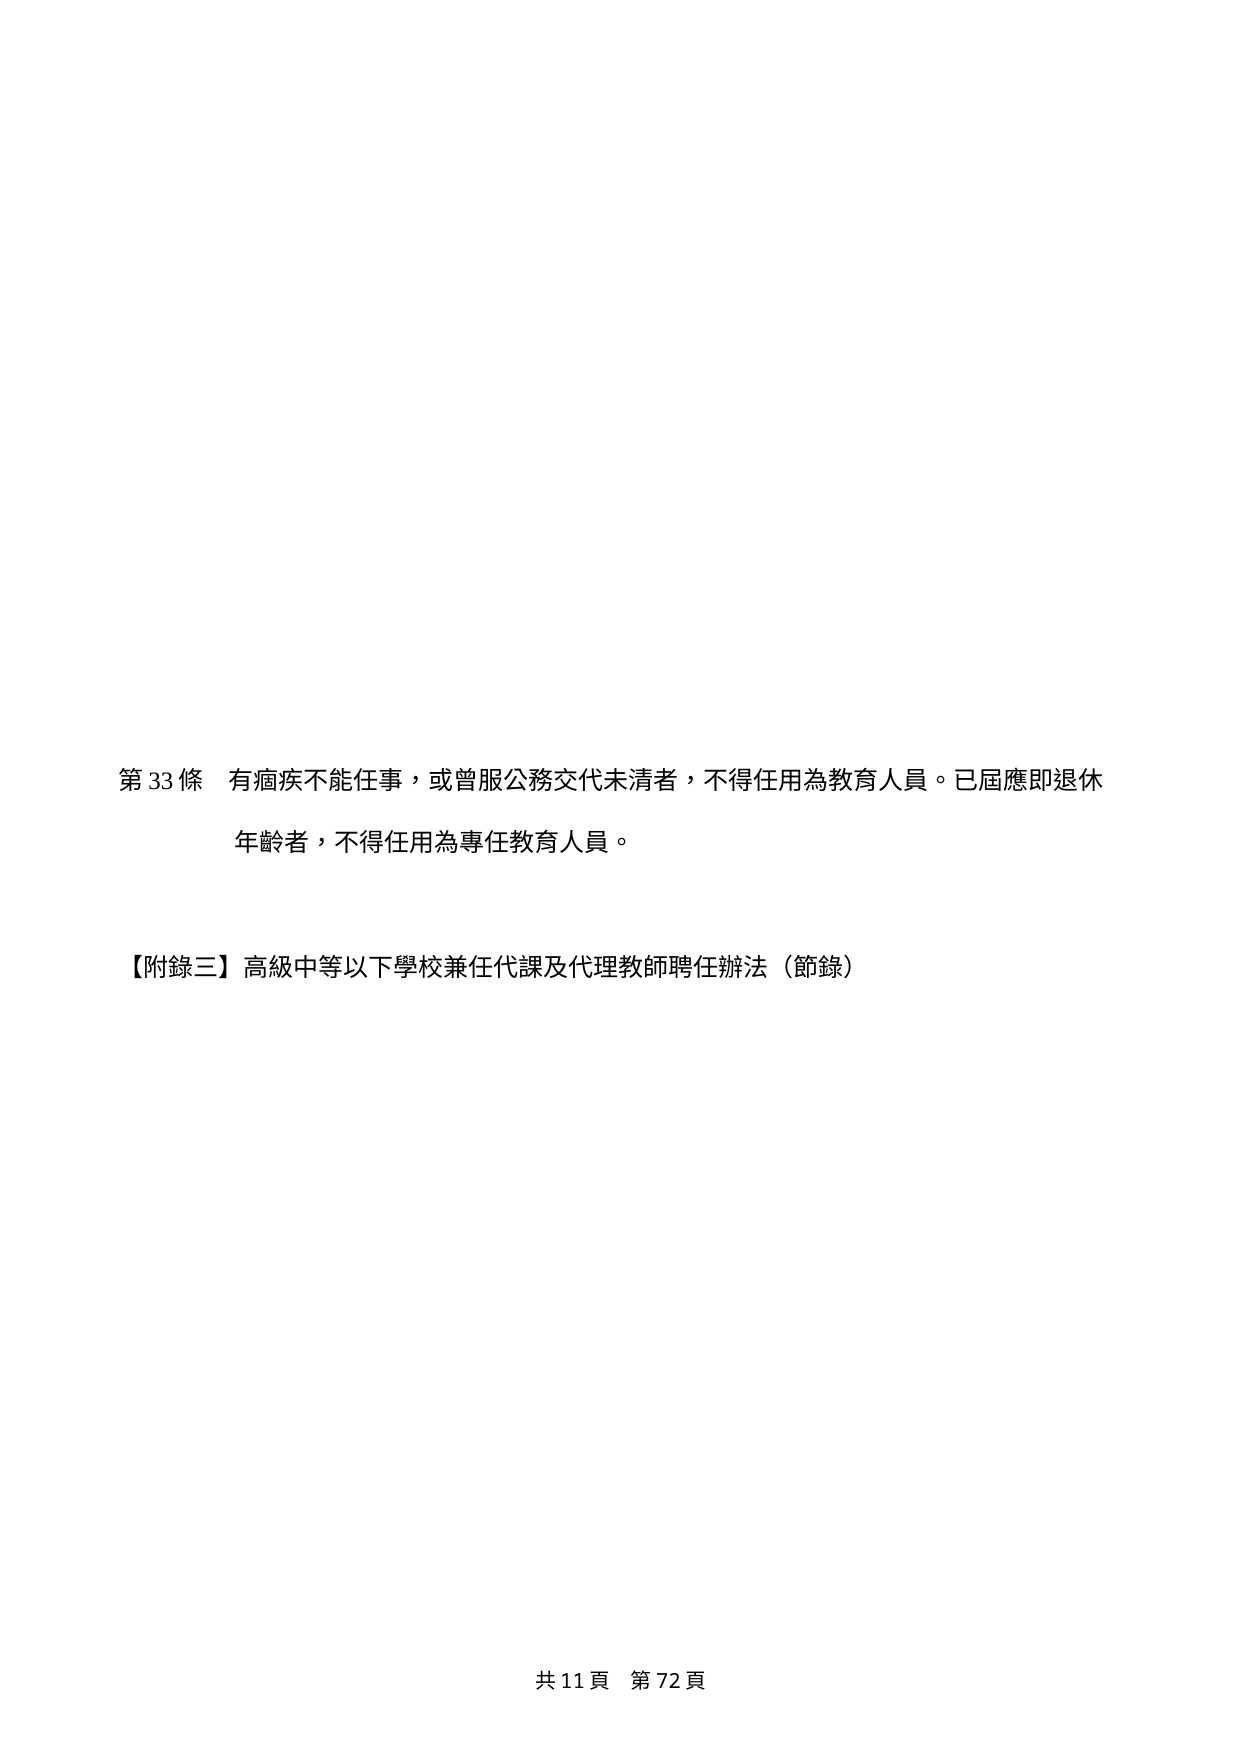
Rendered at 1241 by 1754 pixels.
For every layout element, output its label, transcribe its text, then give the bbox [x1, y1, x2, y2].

text 第33條 有痼疾不能任事，或曾服公務交代未清者，不得任用為教育人員。已屆應即退休年齡者，不得任用為專任教育人員。 [118, 737, 1122, 862]
text 【附錄三】高級中等以下學校兼任代課及代理教師聘任辦法（節錄） [118, 924, 1122, 987]
